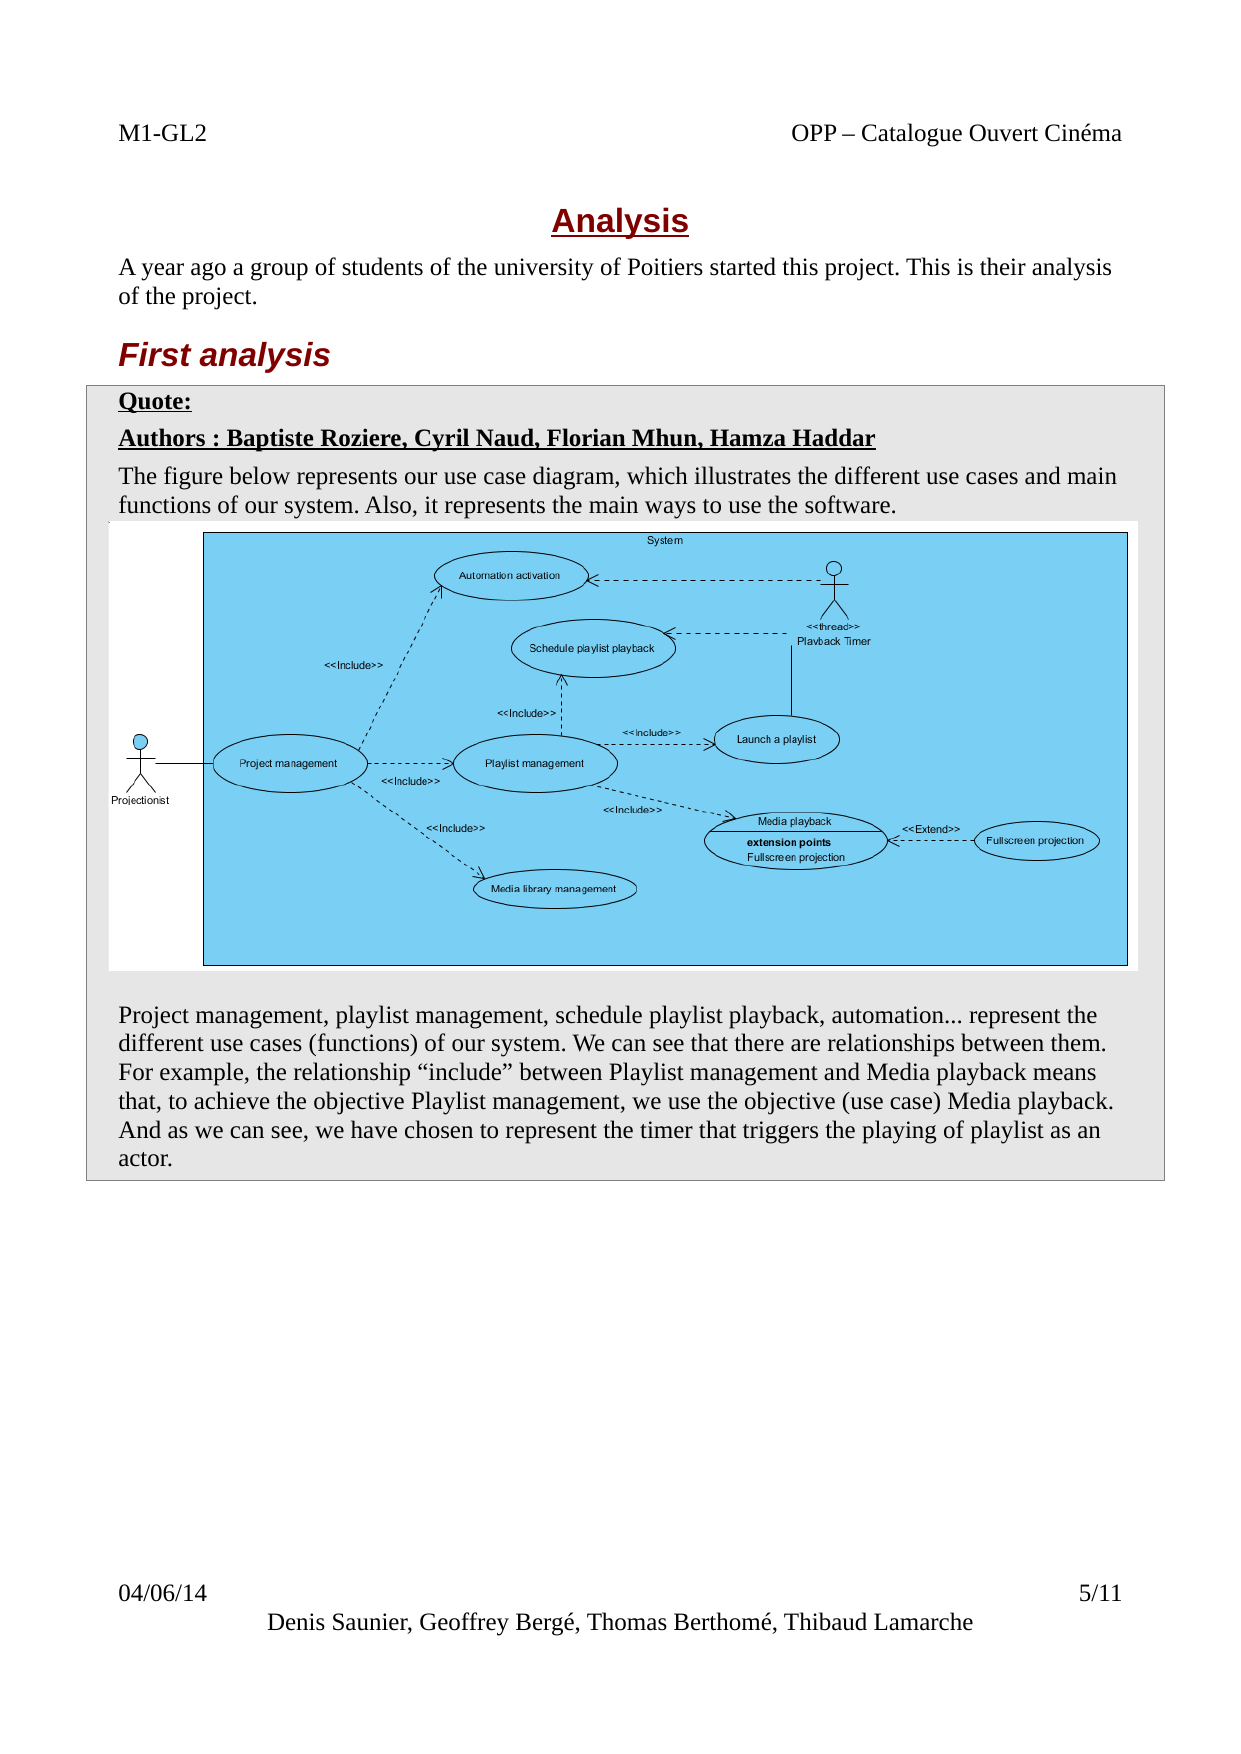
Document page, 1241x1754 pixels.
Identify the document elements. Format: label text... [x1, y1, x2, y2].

text A year ago a group of students of the university of Poitiers started this project. This is their analysis of the project. [118, 252, 1122, 310]
picture [108, 521, 1138, 971]
subtitle First analysis [118, 335, 1122, 373]
subtitle Analysis [118, 201, 1122, 240]
